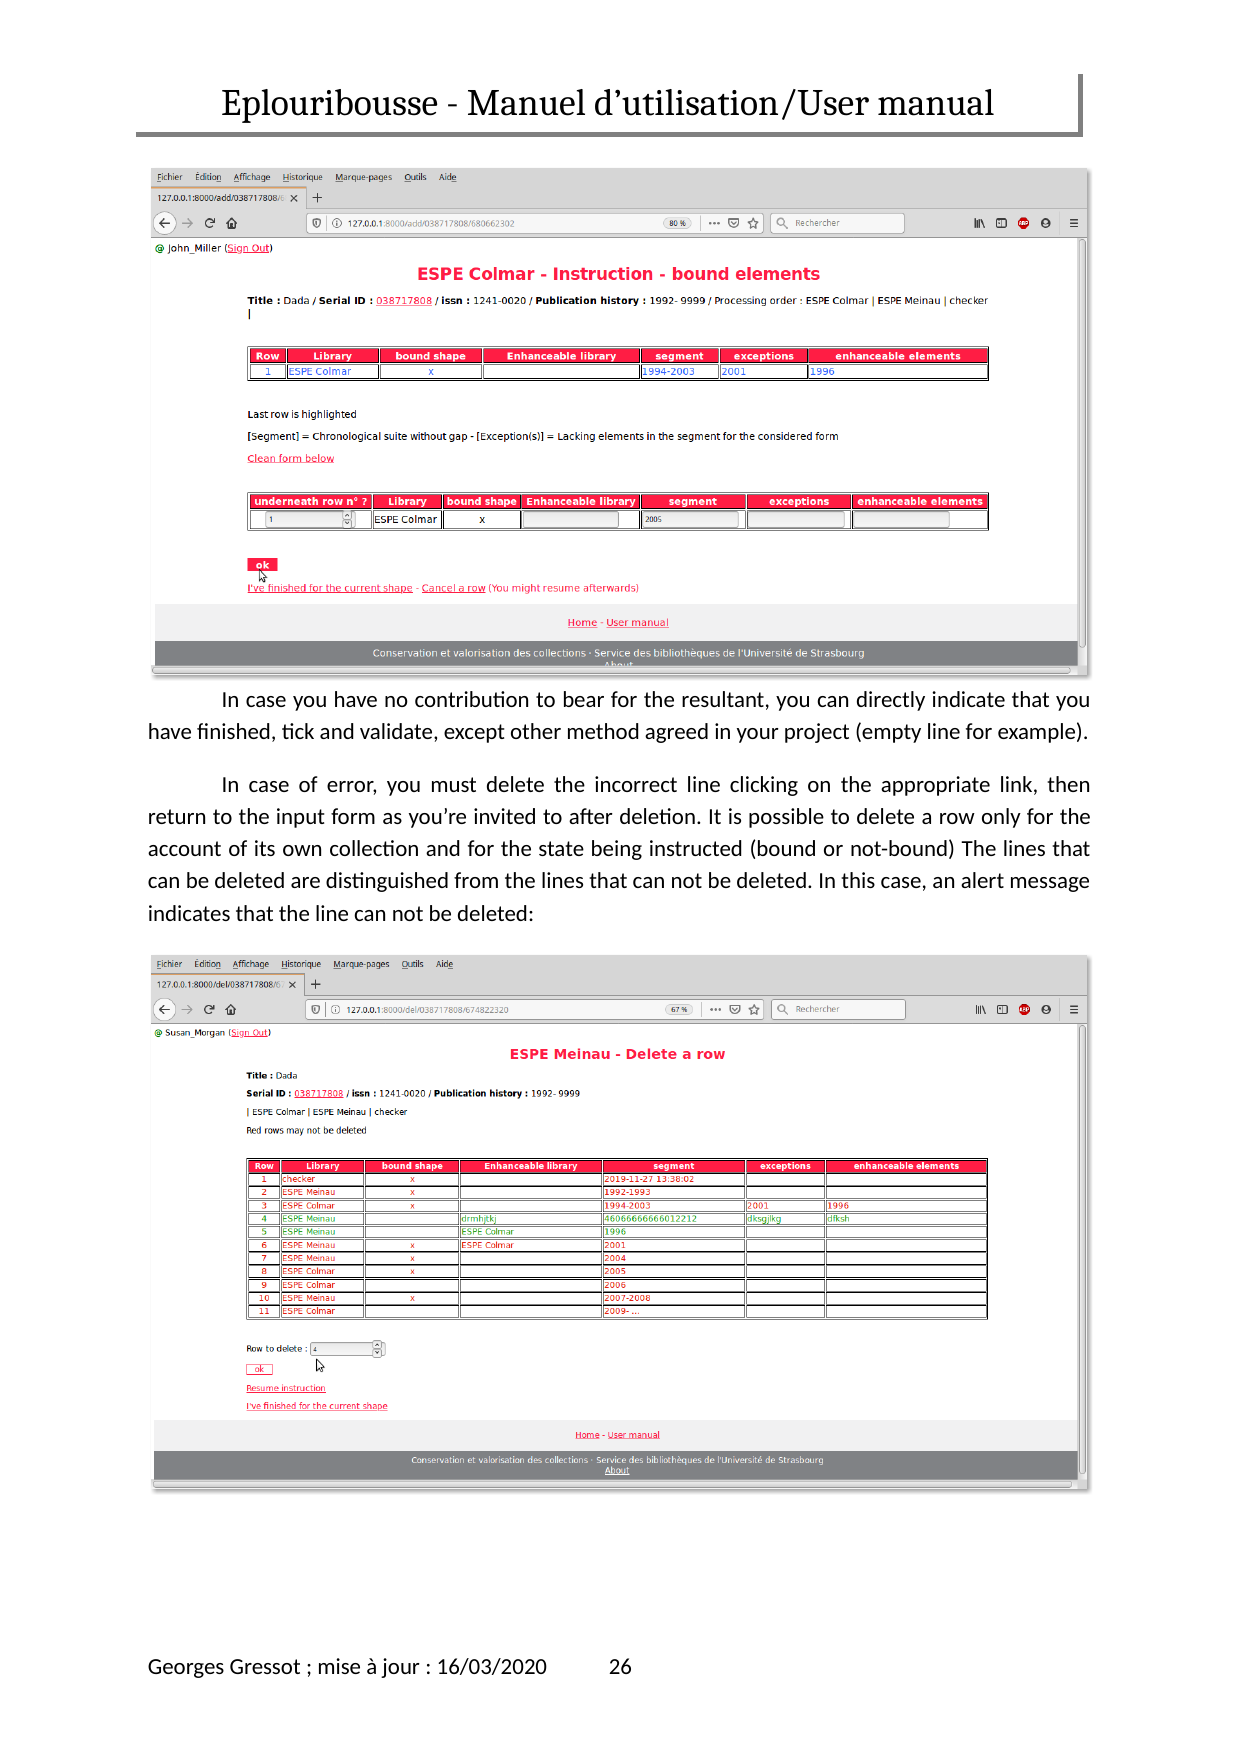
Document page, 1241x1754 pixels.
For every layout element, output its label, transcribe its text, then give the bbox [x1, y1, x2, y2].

picture [147, 951, 1093, 1495]
text In case of error, you must delete the incorrect line clicking on the appropriate link, then return to the input form as you’re invited to after deletion. It is possible to delete a row only for the account of its own collection and for the state being instructed (bound or not-bound) The lines that can be deleted are distinguished from the lines that can not be deleted. In this case, an alert message indicates that the line can not be deleted: [148, 770, 1093, 927]
text In case you have no contribution to bear for the resultant, you can directly indicate that you have finished, tick and validate, except other method agreed in your project (empty line for example). [148, 681, 1093, 745]
picture [147, 164, 1093, 681]
